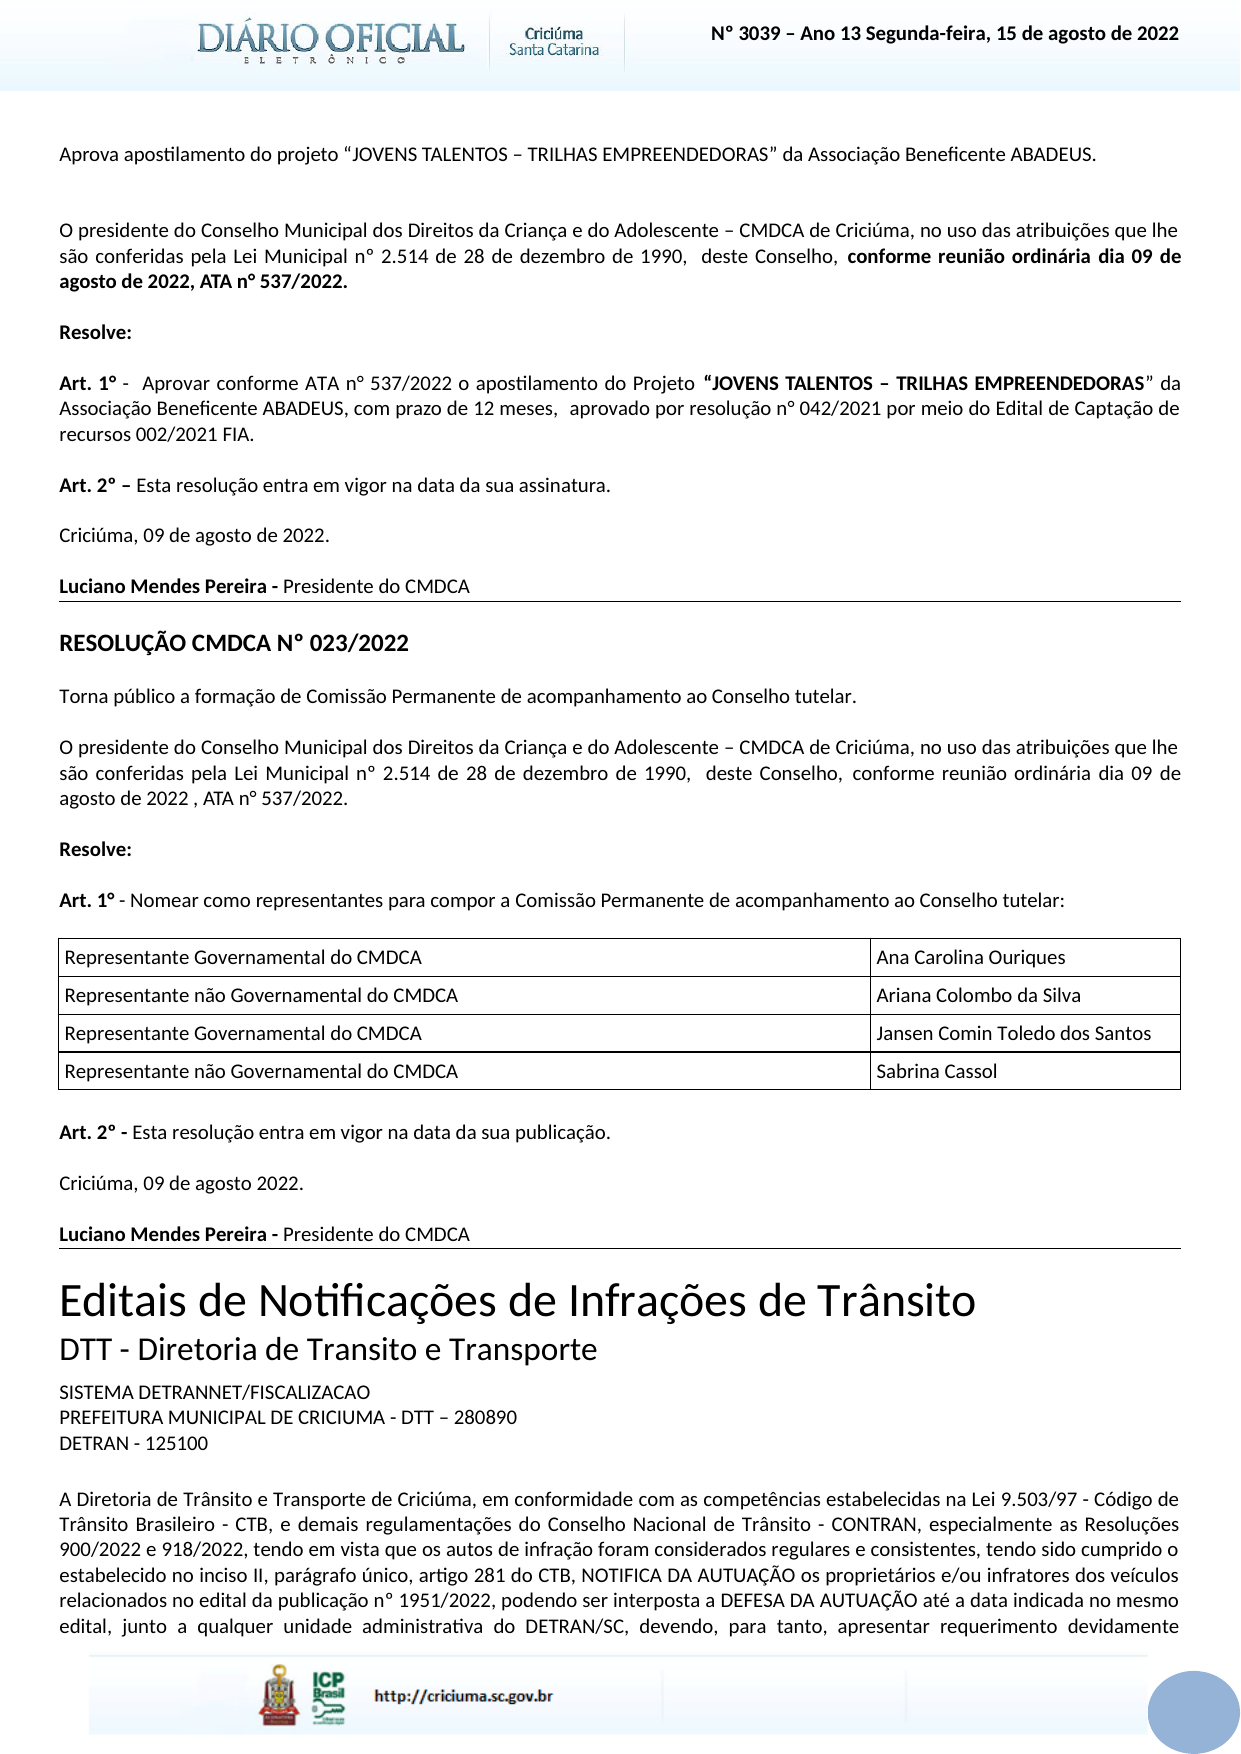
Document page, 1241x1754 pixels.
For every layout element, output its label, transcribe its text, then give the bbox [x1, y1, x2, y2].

text SISTEMA DETRANNET/FISCALIZACAO [59, 1379, 1181, 1404]
table_cell Sabrina Cassol [871, 1053, 1180, 1089]
text O presidente do Conselho Municipal dos Direitos da Criança e do Adolescente – CMDCA de Criciúma, no uso das atribuições que lhe são conferidas pela Lei Municipal nº 2.514 de 28 de dezembro de 1990, deste Conselho, conforme reunião ordinária dia 09 de agosto de 2022 , ATA n° 537/2022. [59, 734, 1181, 811]
text Criciúma, 09 de agosto de 2022. [59, 523, 1181, 548]
text Criciúma, 09 de agosto 2022. [59, 1170, 1181, 1195]
table_cell Ariana Colombo da Silva [871, 977, 1180, 1013]
text PREFEITURA MUNICIPAL DE CRICIUMA - DTT – 280890 [59, 1404, 1181, 1430]
table_cell Representante não Governamental do CMDCA [59, 977, 870, 1013]
text Editais de Notificações de Infrações de Trânsito [59, 1269, 1181, 1328]
text Aprova apostilamento do projeto “JOVENS TALENTOS – TRILHAS EMPREENDEDORAS” da Associação Beneficente ABADEUS. [59, 141, 1181, 167]
text Art. 2º – Esta resolução entra em vigor na data da sua assinatura. [59, 472, 1181, 497]
text Luciano Mendes Pereira - Presidente do CMDCA [59, 573, 1181, 601]
text Resolve: [59, 319, 1181, 345]
text Resolve: [59, 836, 1181, 861]
table_cell Jansen Comin Toledo dos Santos [871, 1015, 1180, 1051]
text Torna público a formação de Comissão Permanente de acompanhamento ao Conselho tutelar. [59, 683, 1181, 709]
table_cell Representante não Governamental do CMDCA [59, 1053, 870, 1089]
text Luciano Mendes Pereira - Presidente do CMDCA [59, 1221, 1181, 1248]
text RESOLUÇÃO CMDCA Nº 023/2022 [59, 627, 1181, 658]
table_cell Representante Governamental do CMDCA [59, 1015, 870, 1051]
text A Diretoria de Trânsito e Transporte de Criciúma, em conformidade com as competências estabelecidas na Lei 9.503/97 - Código de Trânsito Brasileiro - CTB, e demais regulamentações do Conselho Nacional de Trânsito - CONTRAN, especialmente as Resoluções 900/2022 e 918/2022, tendo em vista que os autos de infração foram considerados regulares e consistentes, tendo sido cumprido o estabelecido no inciso II, parágrafo único, artigo 281 do CTB, NOTIFICA DA AUTUAÇÃO os proprietários e/ou infratores dos veículos relacionados no edital da publicação nº 1951/2022, podendo ser interposta a DEFESA DA AUTUAÇÃO até a data indicada no mesmo edital, junto a qualquer unidade administrativa do DETRAN/SC, devendo, para tanto, apresentar requerimento devidamente [59, 1486, 1181, 1638]
text O presidente do Conselho Municipal dos Direitos da Criança e do Adolescente – CMDCA de Criciúma, no uso das atribuições que lhe são conferidas pela Lei Municipal nº 2.514 de 28 de dezembro de 1990, deste Conselho, conforme reunião ordinária dia 09 de agosto de 2022, ATA n° 537/2022. [59, 218, 1181, 294]
text Art. 1° - Nomear como representantes para compor a Comissão Permanente de acompanhamento ao Conselho tutelar: [59, 887, 1181, 912]
table_header Ana Carolina Ouriques [871, 939, 1180, 976]
text DTT - Diretoria de Transito e Transporte [59, 1328, 1181, 1369]
text DETRAN - 125100 [59, 1430, 1181, 1455]
text Art. 2º - Esta resolução entra em vigor na data da sua publicação. [59, 1119, 1181, 1144]
table_header Representante Governamental do CMDCA [59, 939, 870, 976]
text Art. 1° - Aprovar conforme ATA n° 537/2022 o apostilamento do Projeto “JOVENS TALENTOS – TRILHAS EMPREENDEDORAS” da Associação Beneficente ABADEUS, com prazo de 12 meses, aprovado por resolução n° 042/2021 por meio do Edital de Captação de recursos 002/2021 FIA. [59, 370, 1181, 446]
